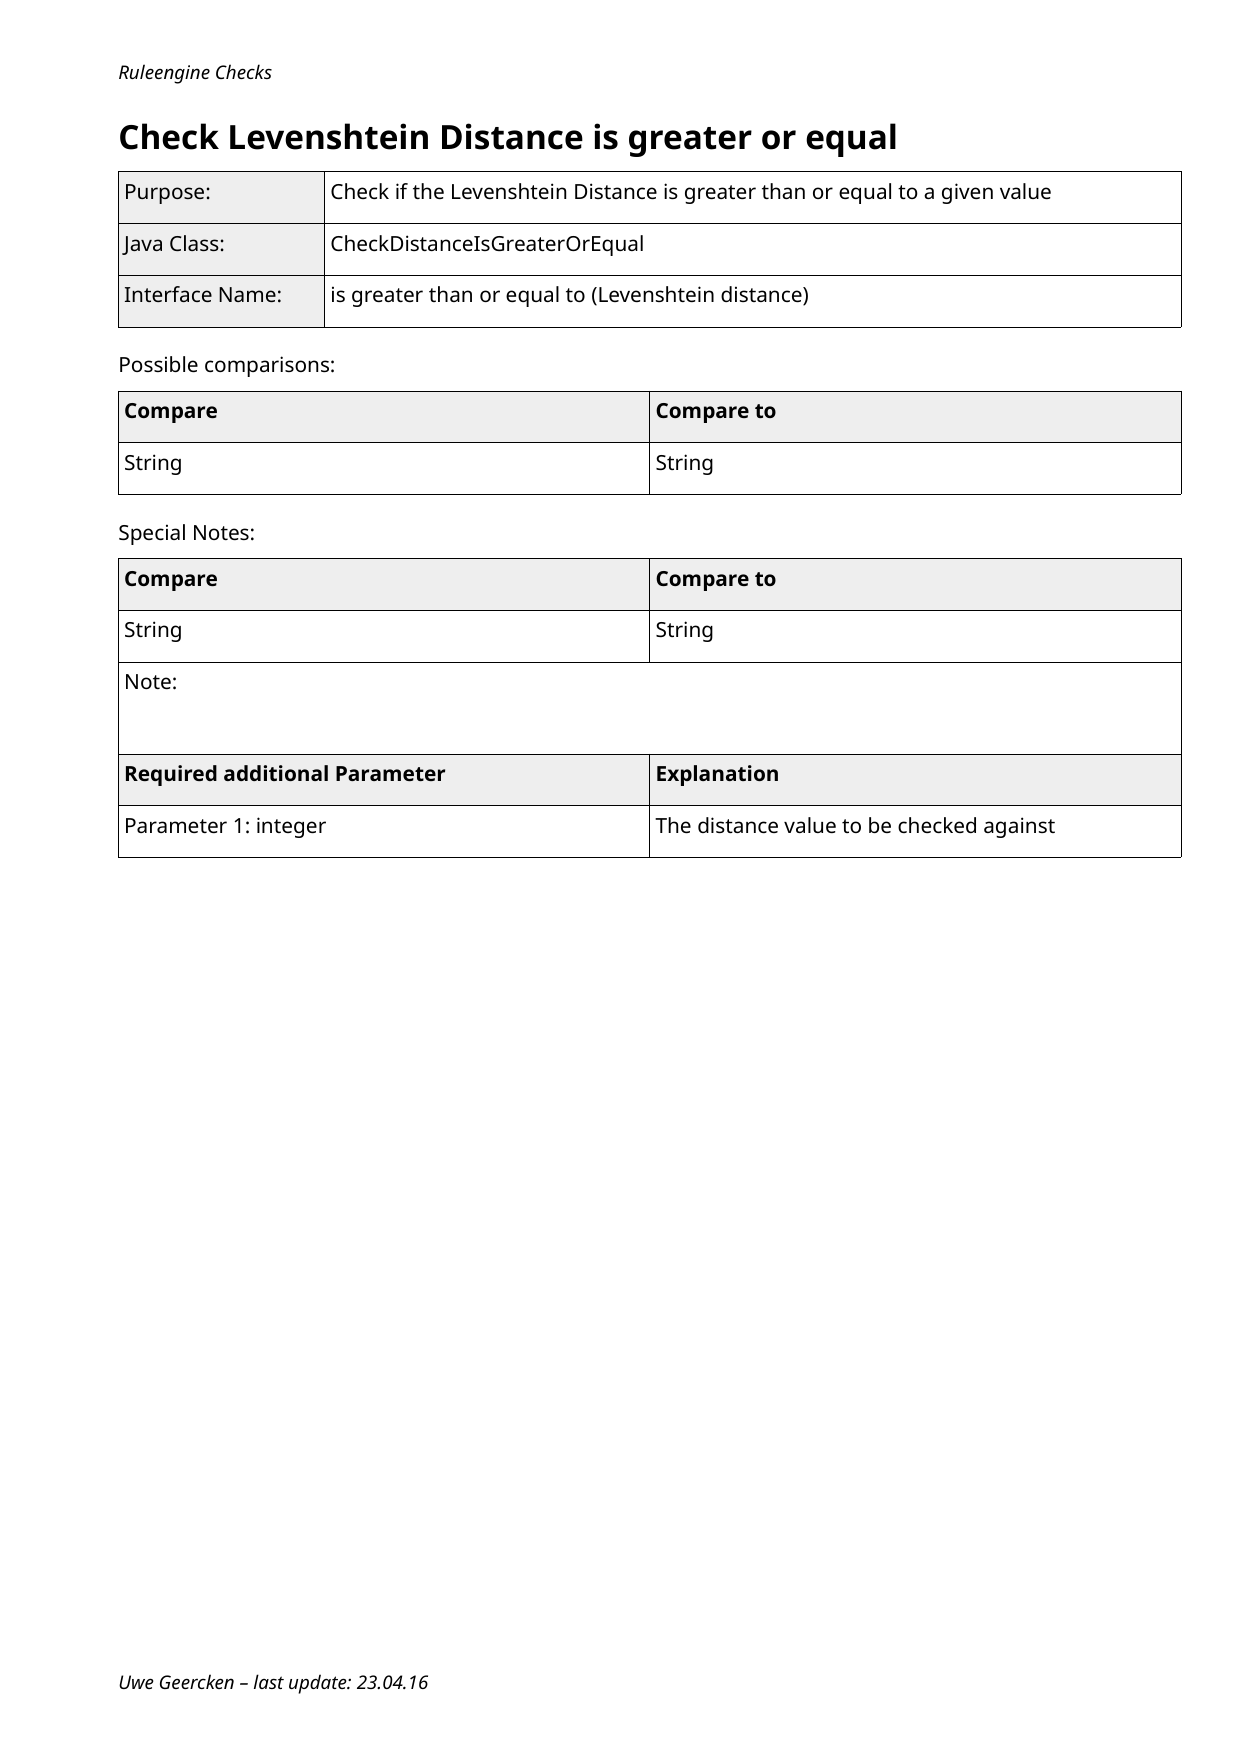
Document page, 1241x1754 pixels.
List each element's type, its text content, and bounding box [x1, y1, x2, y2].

table_cell String [119, 611, 649, 662]
table_cell String [650, 611, 1181, 662]
table_cell is greater than or equal to (Levenshtein distance) [325, 276, 1181, 327]
table_cell String [650, 443, 1181, 494]
table_header Compare [119, 559, 649, 610]
table_cell String [119, 443, 649, 494]
table_cell The distance value to be checked against [650, 806, 1181, 857]
table_header Compare to [650, 559, 1181, 610]
table_cell CheckDistanceIsGreaterOrEqual [325, 224, 1181, 275]
text Check Levenshtein Distance is greater or equal [118, 114, 1181, 159]
table_cell Java Class: [119, 224, 324, 275]
table_cell Required additional Parameter [119, 755, 649, 805]
table_header Compare to [650, 392, 1181, 442]
text Special Notes: [118, 518, 1181, 546]
table_cell Explanation [650, 755, 1181, 805]
table_cell Parameter 1: integer [119, 806, 649, 857]
table_cell Interface Name: [119, 276, 324, 327]
table_cell Note: [119, 663, 1181, 753]
table_header Purpose: [119, 172, 324, 223]
text Possible comparisons: [118, 350, 1181, 379]
table_header Compare [119, 392, 649, 442]
table_header Check if the Levenshtein Distance is greater than or equal to a given value [325, 172, 1181, 223]
